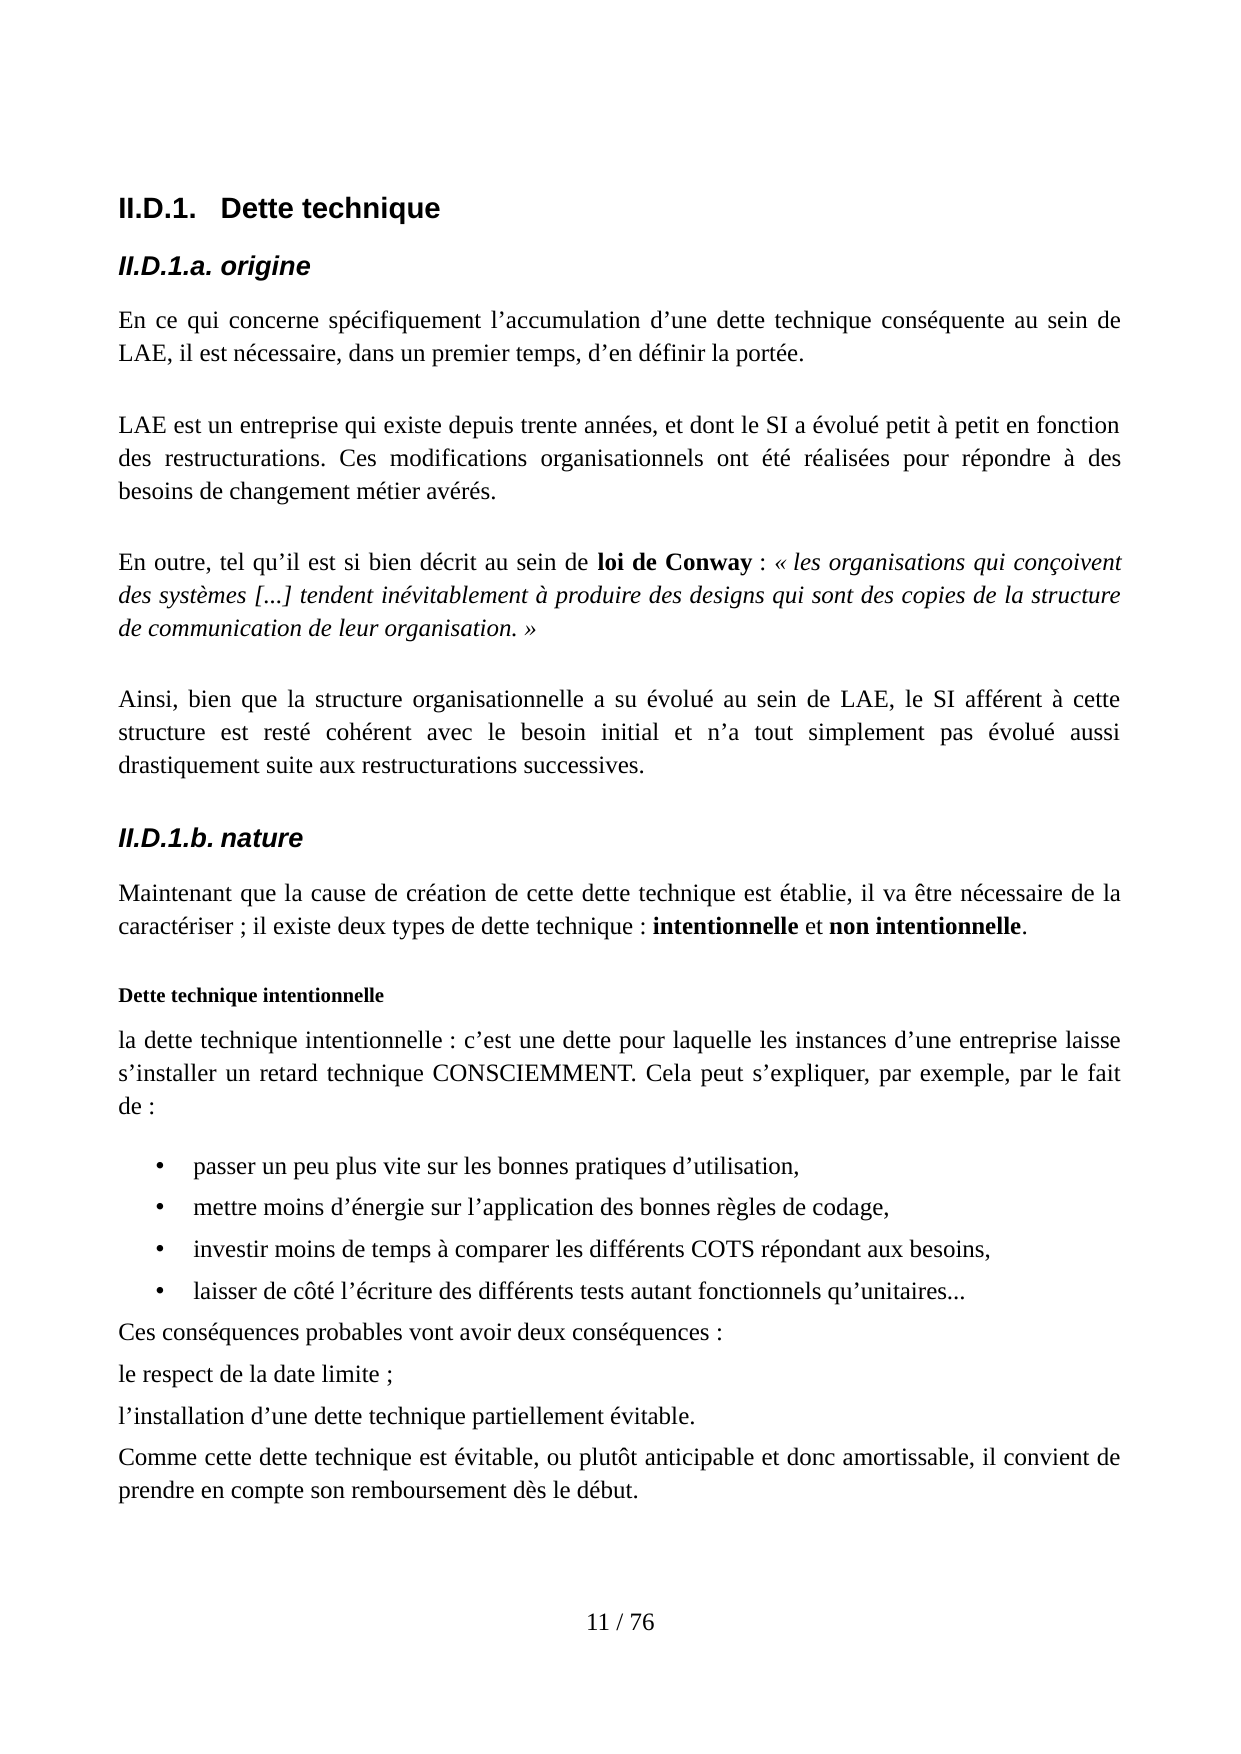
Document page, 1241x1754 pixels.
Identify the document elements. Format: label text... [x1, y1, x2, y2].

text Ces conséquences probables vont avoir deux conséquences : [118, 1317, 1122, 1346]
text l’installation d’une dette technique partiellement évitable. [118, 1401, 1122, 1429]
subtitle Dette technique intentionnelle [118, 983, 1122, 1007]
list laisser de côté l’écriture des différents tests autant fonctionnels qu’unitaires... [156, 1276, 1122, 1304]
list investir moins de temps à comparer les différents COTS répondant aux besoins, [156, 1234, 1122, 1263]
text LAE est un entreprise qui existe depuis trente années, et dont le SI a évolué petit à petit en fonction des restructurations. Ces modifications organisationnels ont été réalisées pour répondre à des besoins de changement métier avérés. [118, 410, 1122, 504]
text Ainsi, bien que la structure organisationnelle a su évolué au sein de LAE, le SI afférent à cette structure est resté cohérent avec le besoin initial et n’a tout simplement pas évolué aussi drastiquement suite aux restructurations successives. [118, 684, 1122, 779]
text la dette technique intentionnelle : c’est une dette pour laquelle les instances d’une entreprise laisse s’installer un retard technique CONSCIEMMENT. Cela peut s’expliquer, par exemple, par le fait de : [118, 1025, 1122, 1120]
text En outre, tel qu’il est si bien décrit au sein de loi de Conway : « les organisations qui conçoivent des systèmes [...] tendent inévitablement à produire des designs qui sont des copies de la structure de communication de leur organisation. » [118, 547, 1122, 642]
subtitle Dette technique [118, 191, 1122, 225]
text En ce qui concerne spécifiquement l’accumulation d’une dette technique conséquente au sein de LAE, il est nécessaire, dans un premier temps, d’en définir la portée. [118, 305, 1122, 367]
subtitle nature [118, 822, 1122, 854]
text Maintenant que la cause de création de cette dette technique est établie, il va être nécessaire de la caractériser ; il existe deux types de dette technique : intentionnelle et non intentionnelle. [118, 878, 1122, 940]
text le respect de la date limite ; [118, 1359, 1122, 1388]
text Comme cette dette technique est évitable, ou plutôt anticipable et donc amortissable, il convient de prendre en compte son remboursement dès le début. [118, 1442, 1122, 1504]
subtitle origine [118, 250, 1122, 281]
list passer un peu plus vite sur les bonnes pratiques d’utilisation, [156, 1151, 1122, 1179]
list mettre moins d’énergie sur l’application des bonnes règles de codage, [156, 1192, 1122, 1221]
